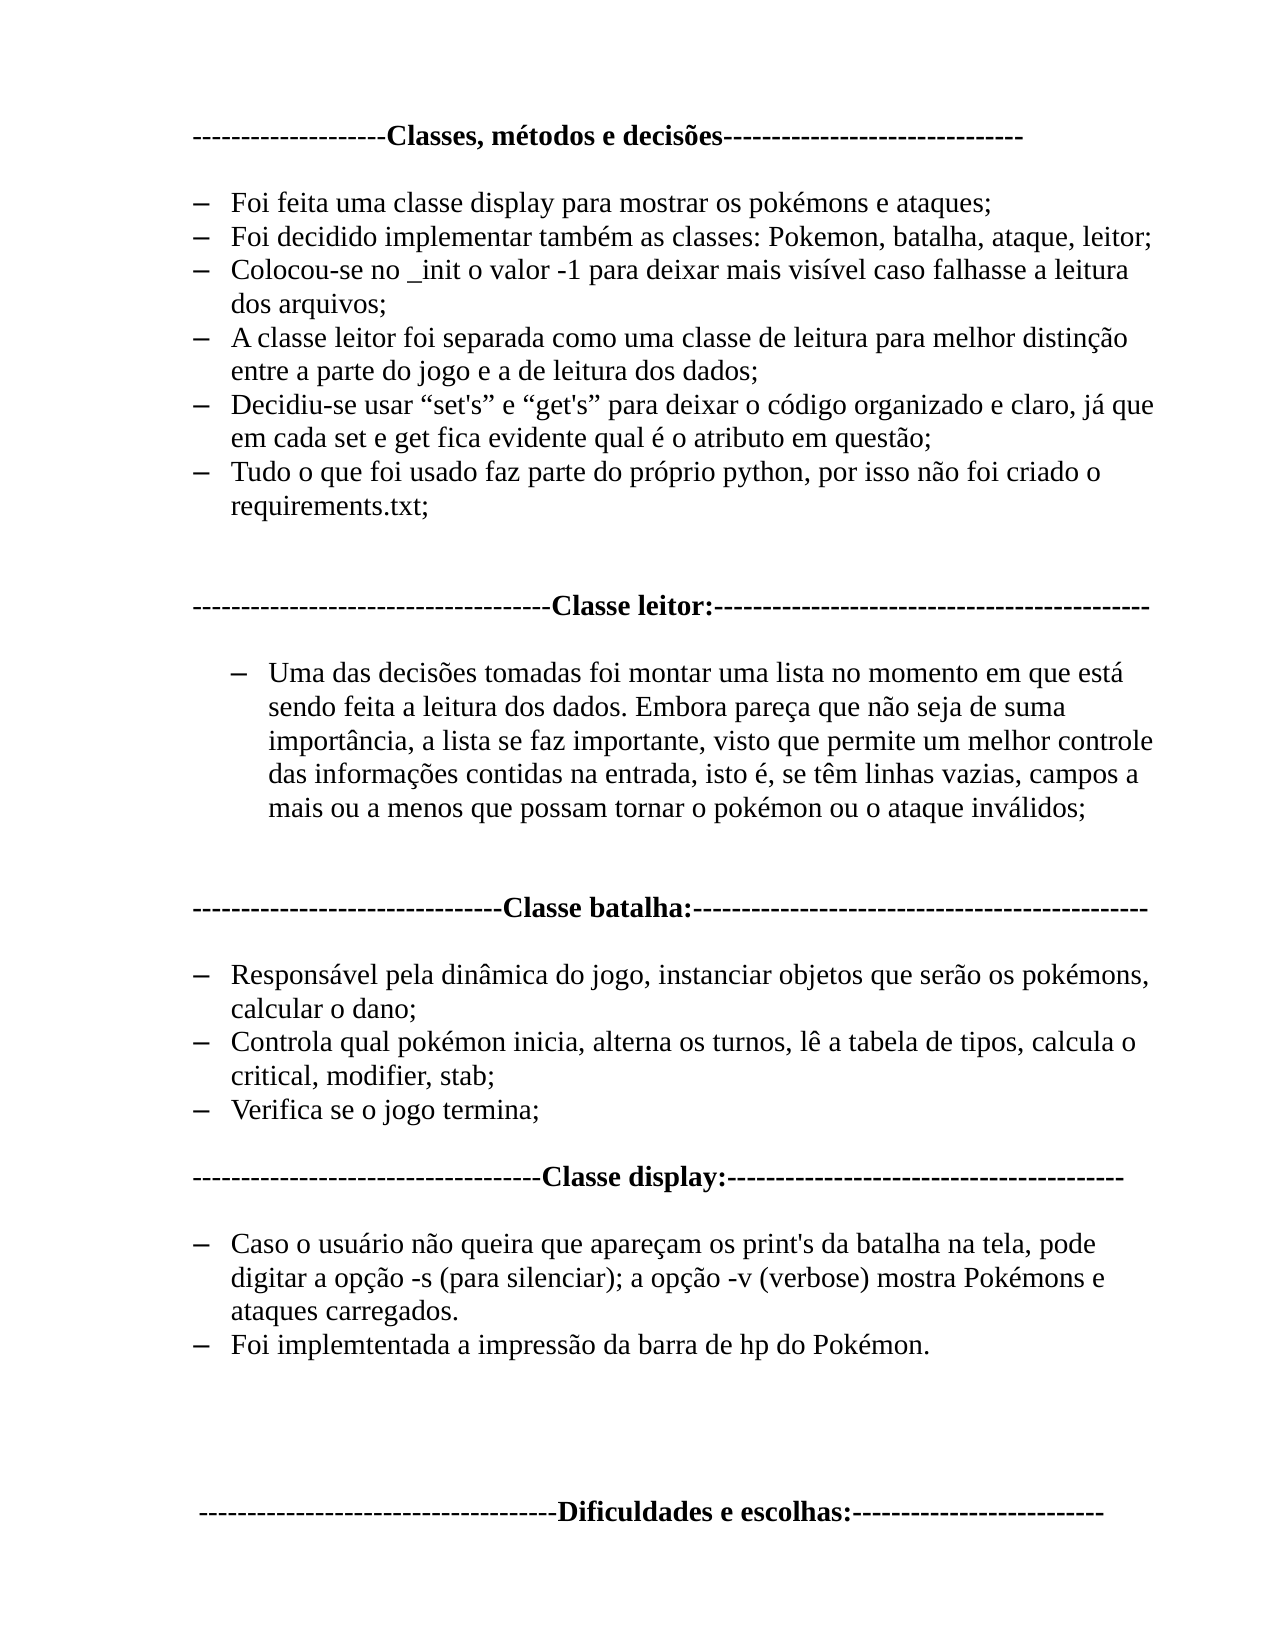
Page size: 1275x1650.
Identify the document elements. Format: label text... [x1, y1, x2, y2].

list Decidiu-se usar “set's” e “get's” para deixar o código organizado e claro, já que em cada set e get fica evidente qual é o atributo em questão; [193, 387, 1157, 454]
list Colocou-se no _init o valor -1 para deixar mais visível caso falhasse a leitura dos arquivos; [193, 252, 1157, 320]
list Tudo o que foi usado faz parte do próprio python, por isso não foi criado o requirements.txt; [193, 454, 1157, 521]
list Controla qual pokémon inicia, alterna os turnos, lê a tabela de tipos, calcula o critical, modifier, stab; [193, 1024, 1157, 1092]
list Foi implemtentada a impressão da barra de hp do Pokémon. [193, 1327, 1157, 1360]
list Responsável pela dinâmica do jogo, instanciar objetos que serão os pokémons, calcular o dano; [193, 957, 1157, 1024]
list Foi decidido implementar também as classes: Pokemon, batalha, ataque, leitor; [193, 219, 1157, 252]
list Uma das decisões tomadas foi montar uma lista no momento em que está sendo feita a leitura dos dados. Embora pareça que não seja de suma importância, a lista se faz importante, visto que permite um melhor controle das informações contidas na entrada, isto é, se têm linhas vazias, campos a mais ou a menos que possam tornar o pokémon ou o ataque inválidos; [231, 655, 1157, 823]
list Caso o usuário não queira que apareçam os print's da batalha na tela, pode digitar a opção -s (para silenciar); a opção -v (verbose) mostra Pokémons e ataques carregados. [193, 1226, 1157, 1327]
text ------------------------------------Classe display:----------------------------------------- [118, 1159, 1157, 1192]
list Foi feita uma classe display para mostrar os pokémons e ataques; [193, 185, 1157, 219]
text -------------------------------------Dificuldades e escolhas:-------------------------- [118, 1494, 1157, 1528]
list Verifica se o jogo termina; [193, 1092, 1157, 1125]
text -------------------------------------Classe leitor:--------------------------------------------- [118, 588, 1157, 622]
text --------------------------------Classe batalha:----------------------------------------------- [118, 890, 1157, 924]
text --------------------Classes, métodos e decisões------------------------------- [118, 118, 1157, 152]
list A classe leitor foi separada como uma classe de leitura para melhor distinção entre a parte do jogo e a de leitura dos dados; [193, 320, 1157, 387]
